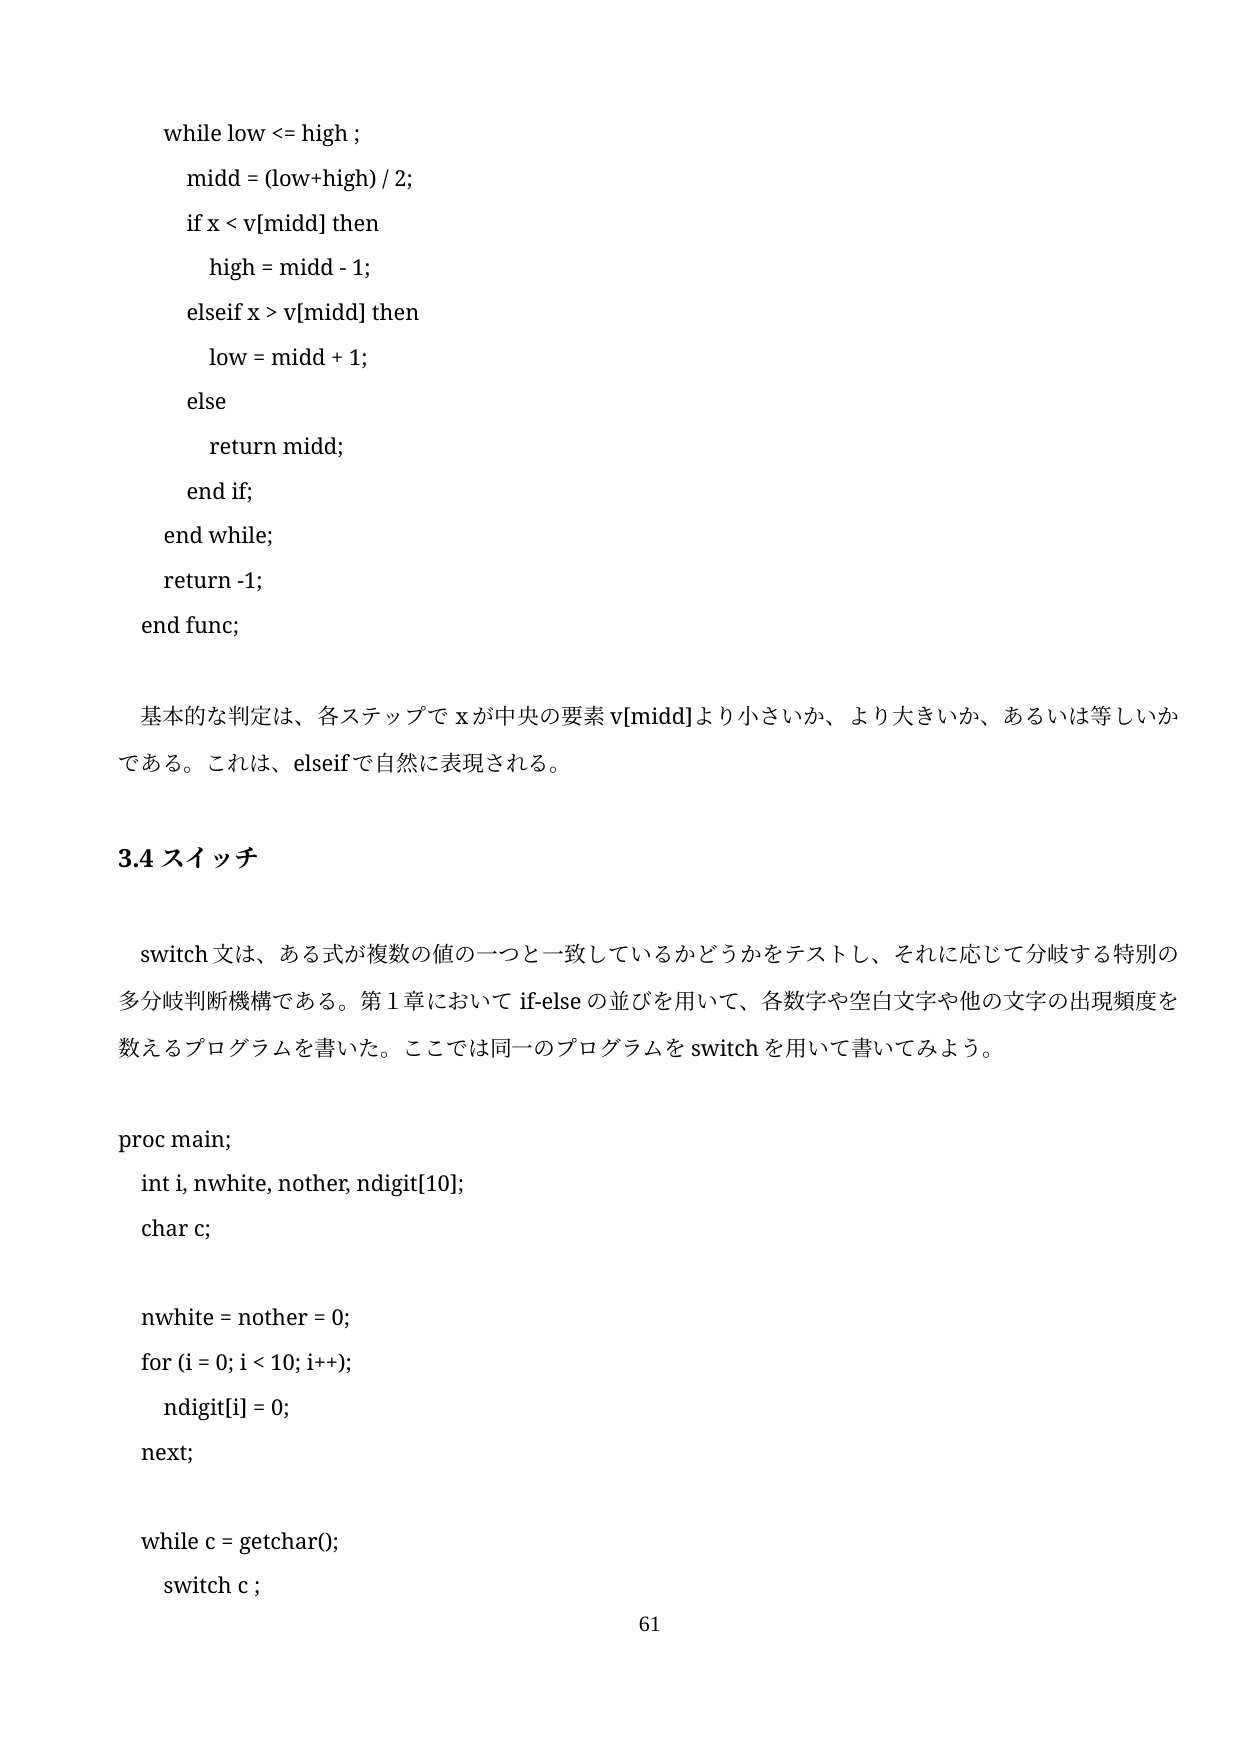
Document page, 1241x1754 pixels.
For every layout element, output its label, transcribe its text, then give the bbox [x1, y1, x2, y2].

text return -1; [118, 565, 1181, 595]
text int i, nwhite, nother, ndigit[10]; [118, 1168, 1181, 1198]
text for (i = 0; i < 10; i++); [118, 1347, 1181, 1377]
text ndigit[i] = 0; [118, 1392, 1181, 1422]
text end if; [118, 476, 1181, 505]
text midd = (low+high) / 2; [118, 163, 1181, 193]
text switch文は、ある式が複数の値の一つと一致しているかどうかをテストし、それに応じて分岐する特別の多分岐判断機構である。第１章においてif-elseの並びを用いて、各数字や空白文字や他の文字の出現頻度を数えるプログラムを書いた。ここでは同一のプログラムをswitchを用いて書いてみよう。 [118, 937, 1181, 1063]
text low = midd + 1; [118, 342, 1181, 371]
text 3.4 スイッチ [118, 838, 1181, 874]
text end func; [118, 610, 1181, 639]
text nwhite = nother = 0; [118, 1302, 1181, 1332]
text if x < v[midd] then [118, 207, 1181, 237]
text next; [118, 1436, 1181, 1466]
text 基本的な判定は、各ステップでxが中央の要素v[midd]より小さいか、より大きいか、あるいは等しいかである。これは、elseifで自然に表現される。 [118, 699, 1181, 778]
text high = midd - 1; [118, 252, 1181, 282]
text while low <= high ; [118, 118, 1181, 148]
text end while; [118, 520, 1181, 550]
text else [118, 386, 1181, 416]
text switch c ; [118, 1571, 1181, 1600]
text while c = getchar(); [118, 1526, 1181, 1556]
text proc main; [118, 1124, 1181, 1153]
text char c; [118, 1213, 1181, 1243]
text elseif x > v[midd] then [118, 297, 1181, 327]
text return midd; [118, 431, 1181, 461]
